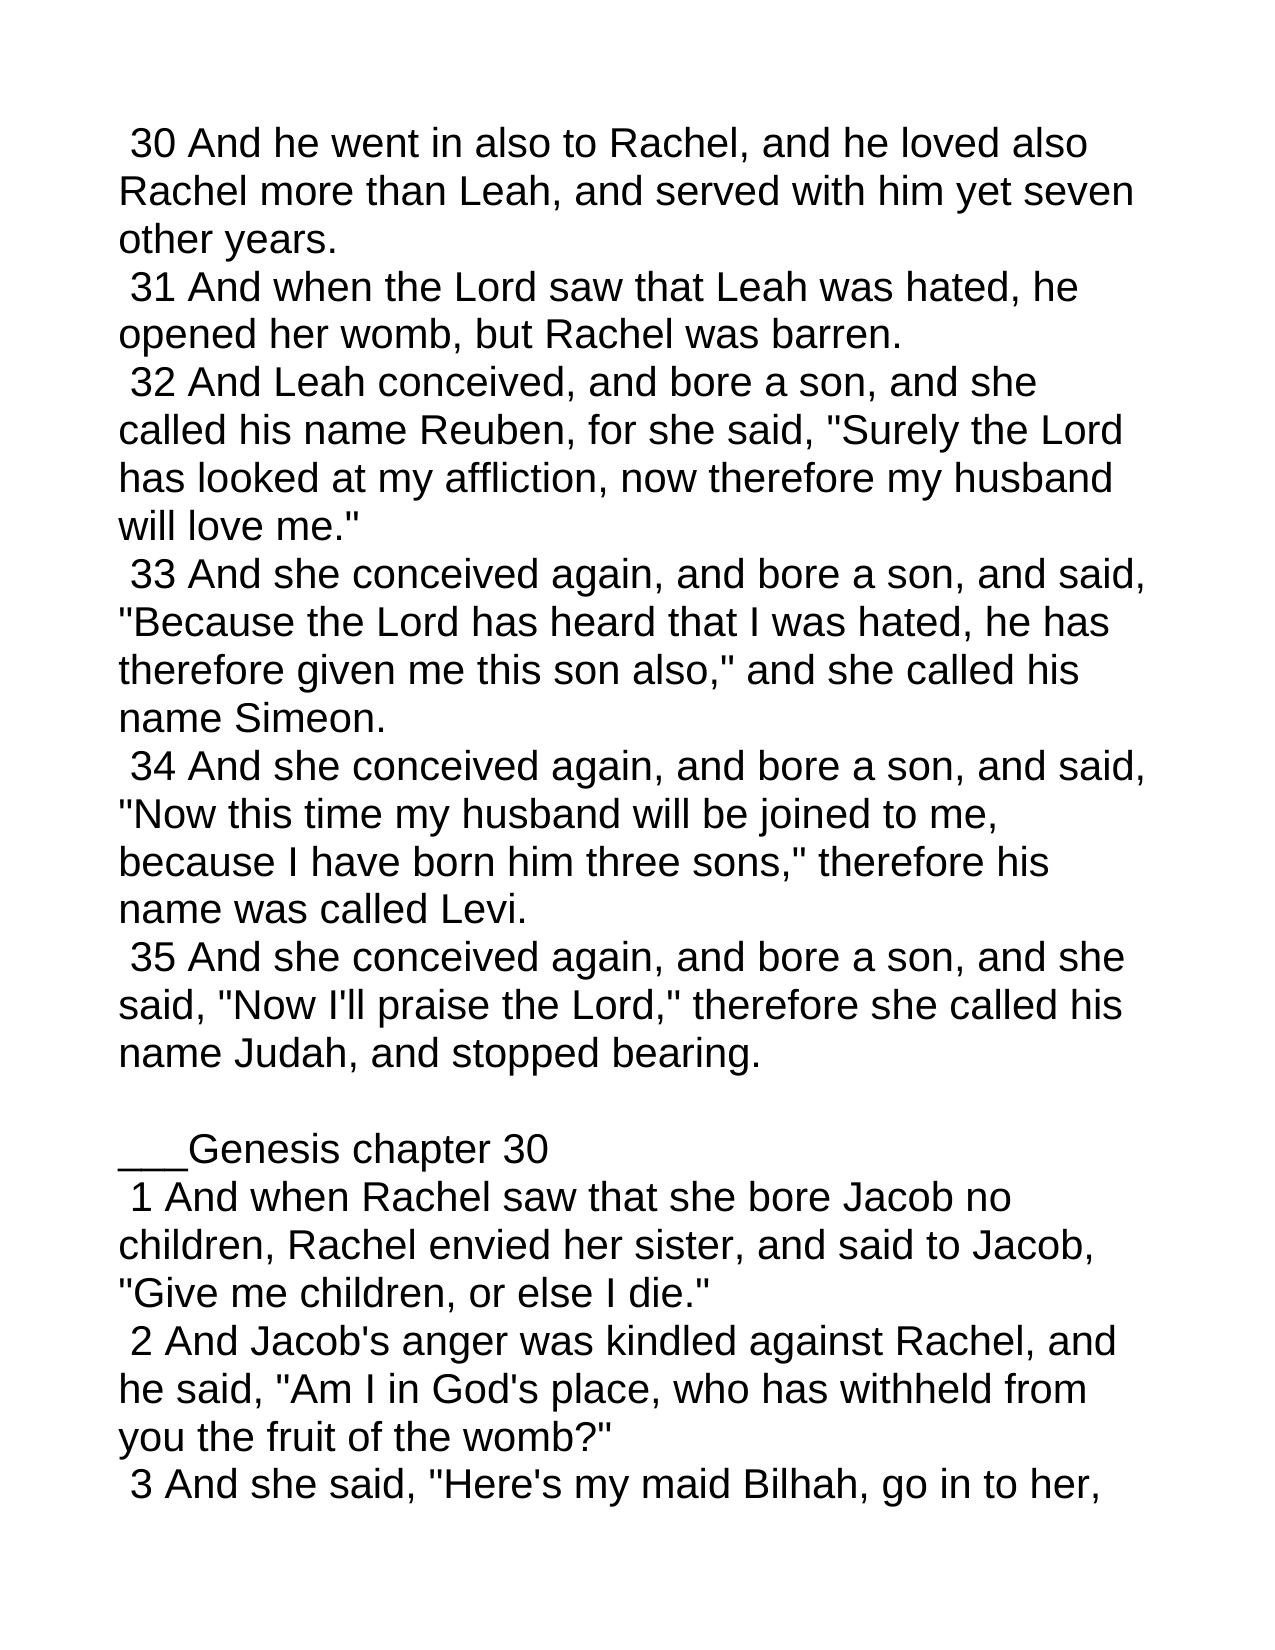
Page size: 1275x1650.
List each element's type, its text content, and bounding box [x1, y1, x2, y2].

text 1 And when Rachel saw that she bore Jacob no children, Rachel envied her sister, and said to Jacob, "Give me children, or else I die." [118, 1172, 1157, 1316]
text 30 And he went in also to Rachel, and he loved also Rachel more than Leah, and served with him yet seven other years. [118, 118, 1157, 262]
text 33 And she conceived again, and bore a son, and said, "Because the Lord has heard that I was hated, he has therefore given me this son also," and she called his name Simeon. [118, 549, 1157, 741]
text 2 And Jacob's anger was kindled against Rachel, and he said, "Am I in God's place, who has withheld from you the fruit of the womb?" [118, 1316, 1157, 1460]
text 34 And she conceived again, and bore a son, and said, "Now this time my husband will be joined to me, because I have born him three sons," therefore his name was called Levi. [118, 741, 1157, 933]
text 32 And Leah conceived, and bore a son, and she called his name Reuben, for she said, "Surely the Lord has looked at my affliction, now therefore my husband will love me." [118, 358, 1157, 549]
text 3 And she said, "Here's my maid Bilhah, go in to her, [118, 1460, 1157, 1508]
text 35 And she conceived again, and bore a son, and she said, "Now I'll praise the Lord," therefore she called his name Judah, and stopped bearing. [118, 933, 1157, 1076]
text ___Genesis chapter 30 [118, 1124, 1157, 1172]
text 31 And when the Lord saw that Leah was hated, he opened her womb, but Rachel was barren. [118, 262, 1157, 358]
